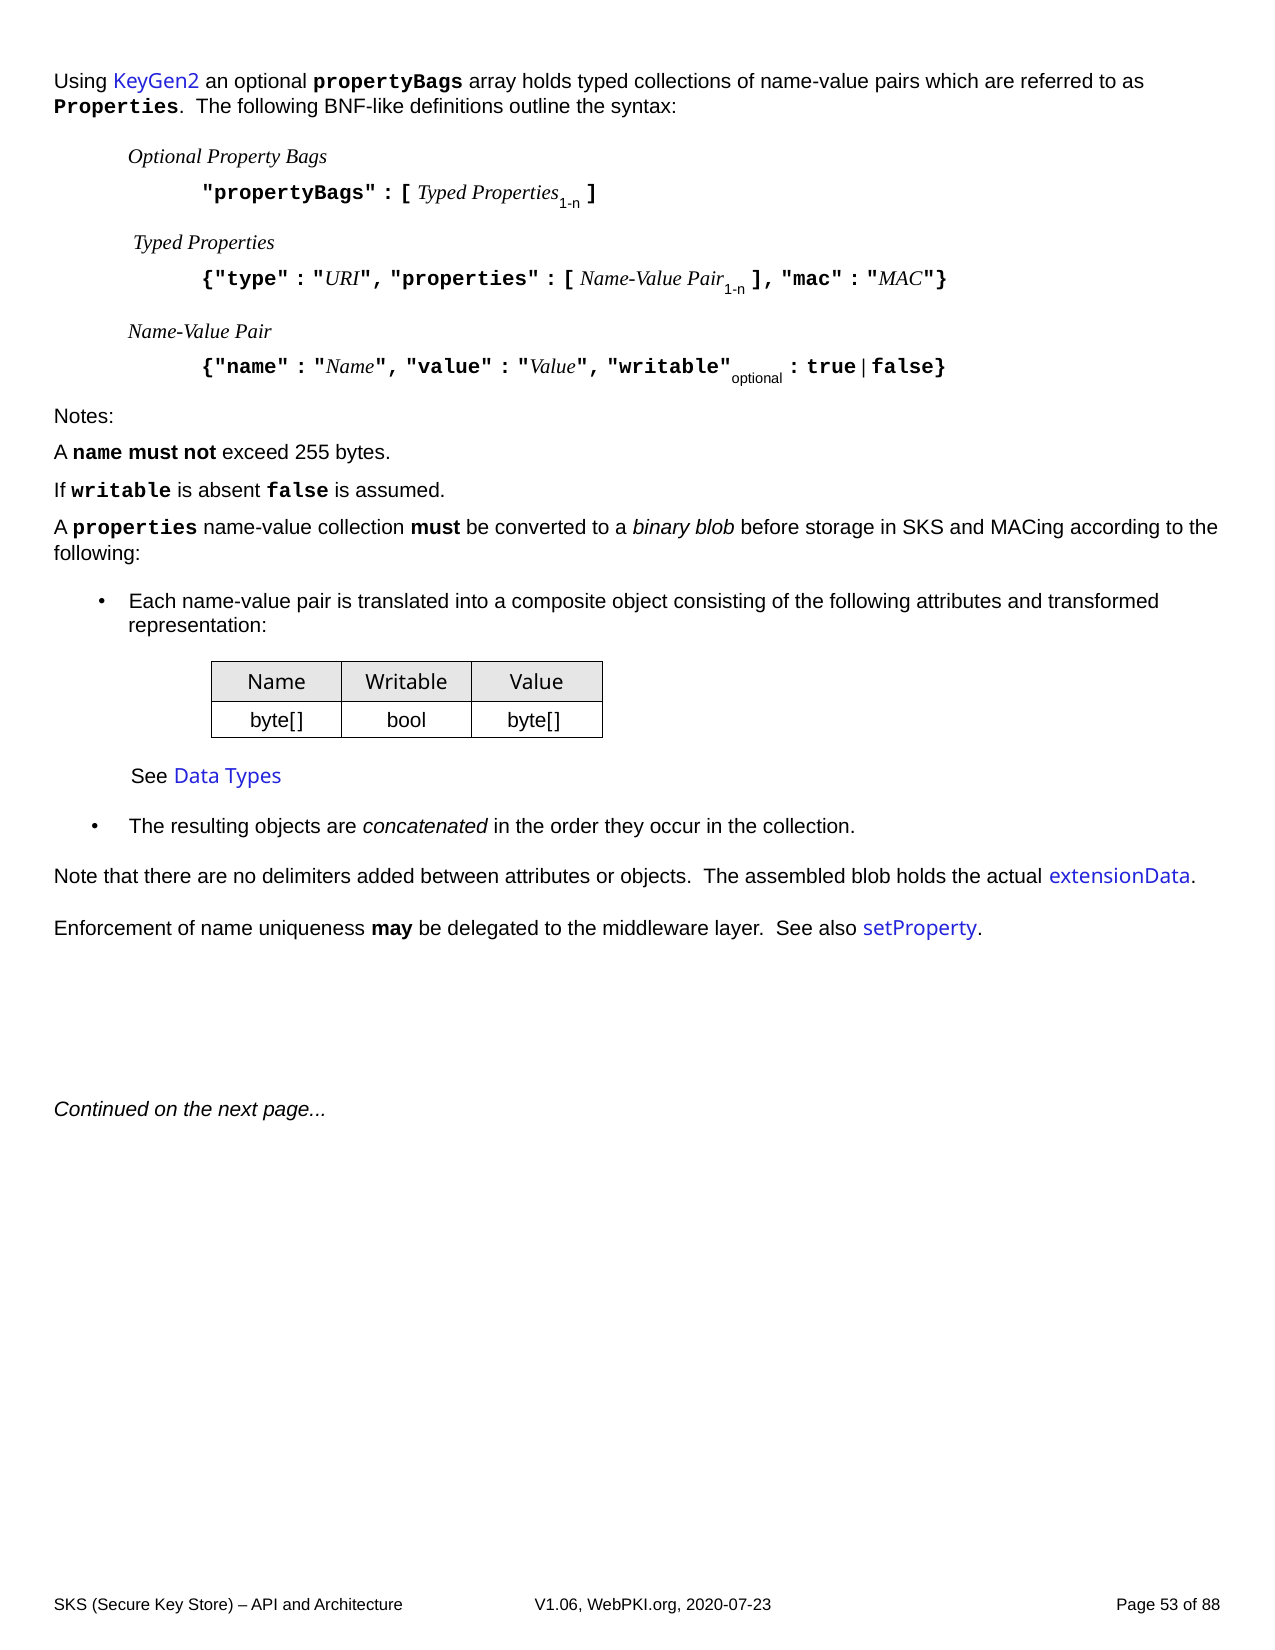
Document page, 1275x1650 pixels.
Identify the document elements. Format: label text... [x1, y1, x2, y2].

text Note that there are no delimiters added between attributes or objects. The assembled blob holds the actual extensionData. [54, 861, 1221, 890]
list The resulting objects are concatenated in the order they occur in the collection. [91, 814, 1221, 838]
text Typed Properties [54, 230, 1221, 254]
table_header Value [472, 662, 602, 701]
text {"name" : "Name", "value" : "Value", "writable"optional : true | false} [54, 354, 1221, 386]
text A properties name-value collection must be converted to a binary blob before storage in SKS and MACing according to the following: [54, 515, 1221, 589]
list See Data Types [101, 737, 1221, 814]
table_cell byte⁮[ ] [212, 702, 341, 737]
text Using KeyGen2 an optional propertyBags array holds typed collections of name-value pairs which are referred to as Properties. The following BNF-like definitions outline the syntax: [54, 66, 1221, 120]
text A name must not exceed 255 bytes. [54, 440, 1221, 466]
table_cell byte⁮[ ] [472, 702, 602, 737]
text Continued on the next page... [54, 1097, 1221, 1121]
text {"type" : "URI", "properties" : [ Name-Value Pair1-n ], "mac" : "MAC"} [54, 266, 1221, 297]
text "propertyBags" : [ Typed Properties1-n ] [54, 180, 1221, 212]
text Optional Property Bags [54, 144, 1221, 168]
text Enforcement of name uniqueness may be delegated to the middleware layer. See also setProperty. [54, 913, 1221, 942]
text If writable is absent false is assumed. [54, 478, 1221, 503]
table_header Name [212, 662, 341, 701]
list Each name-value pair is translated into a composite object consisting of the following attributes and transformed representation: [98, 589, 1221, 637]
table_header Writable [342, 662, 471, 701]
text Name-Value Pair [54, 318, 1221, 343]
table_cell bool [342, 702, 471, 737]
text Notes: [54, 404, 1221, 428]
